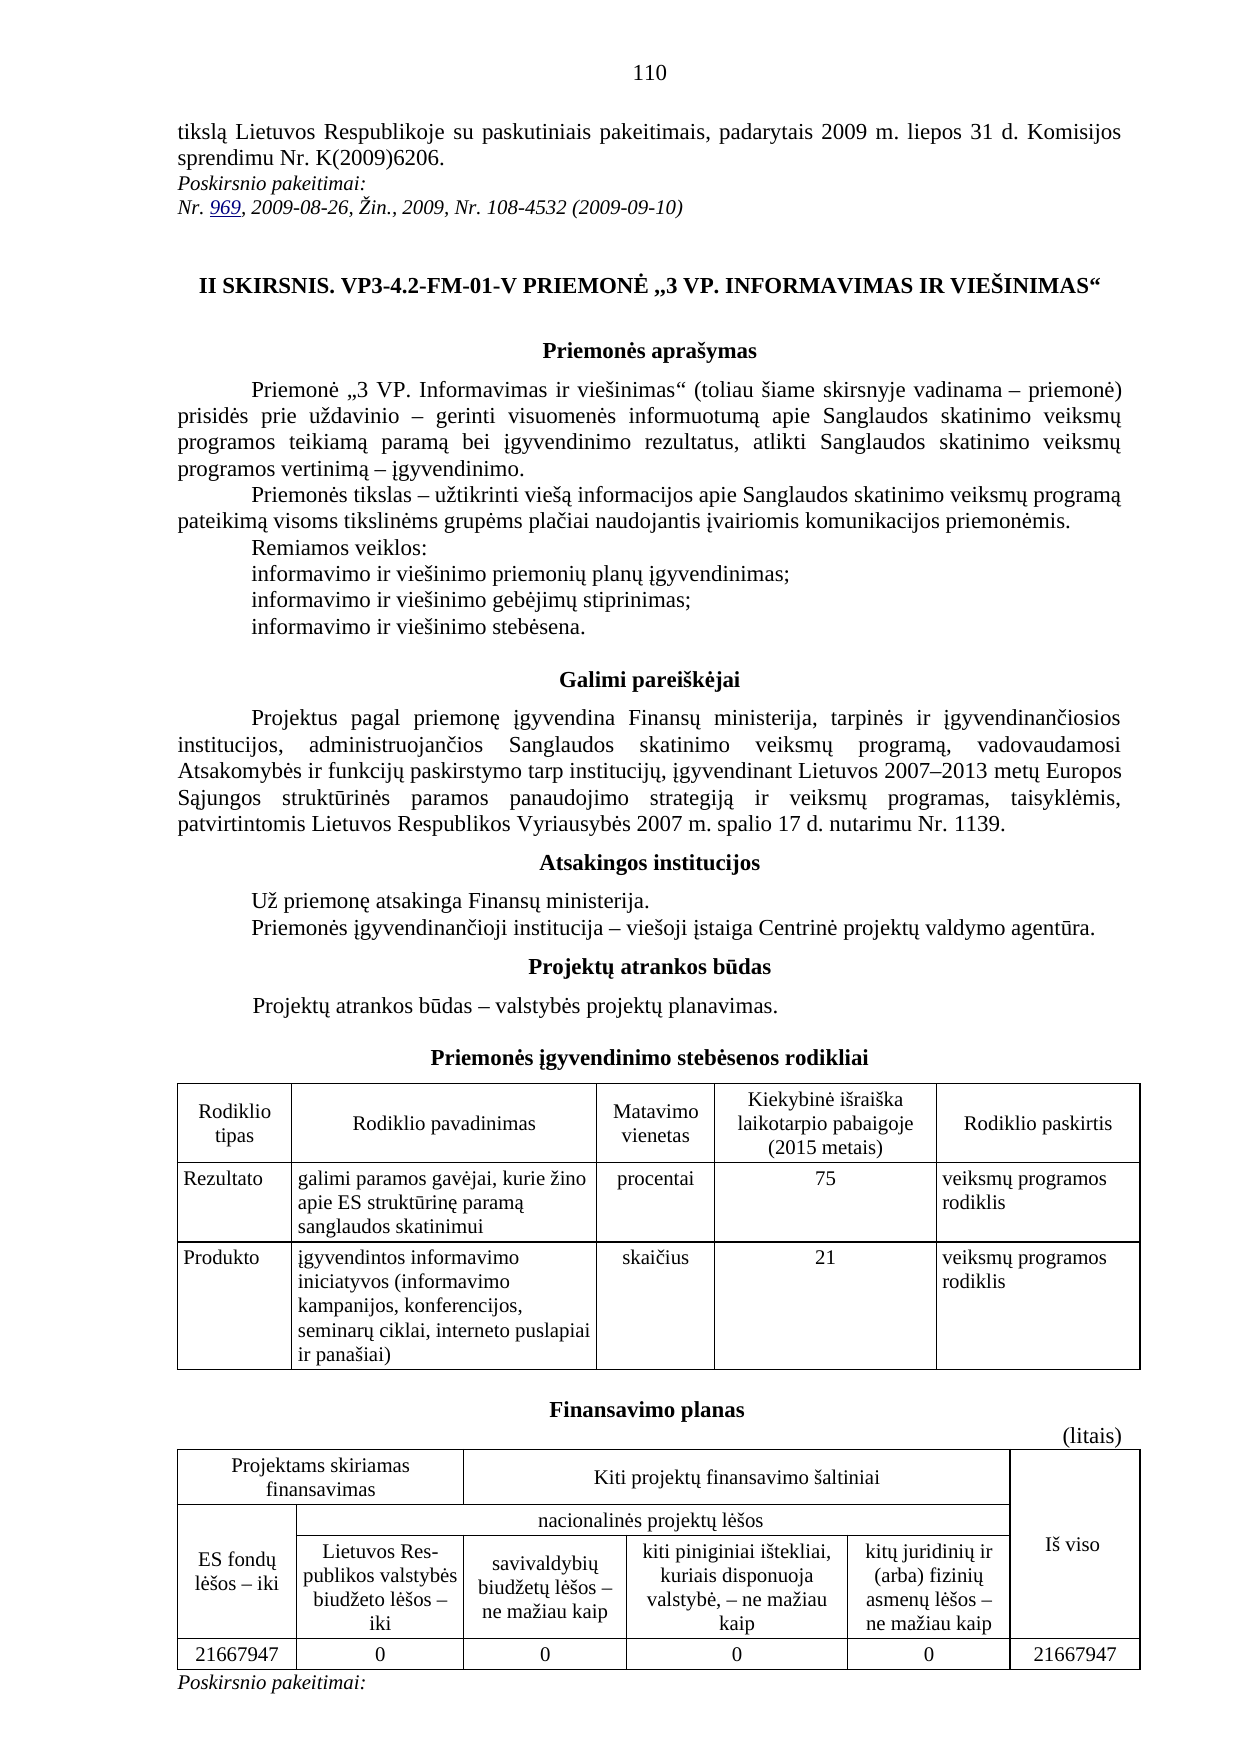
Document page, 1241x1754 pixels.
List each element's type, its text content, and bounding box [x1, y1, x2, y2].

text informavimo ir viešinimo stebėsena. [177, 613, 1122, 639]
text Priemonės įgyvendinančioji institucija – viešoji įstaiga Centrinė projektų valdymo agentūra. [177, 914, 1122, 940]
text Finansavimo planas [177, 1396, 1122, 1422]
table_header Rodiklio paskirtis [937, 1084, 1139, 1162]
table_cell 21 [715, 1243, 936, 1368]
table_cell Produkto [178, 1243, 291, 1368]
table_cell galimi paramos gavėjai, kurie žino apie ES struktūrinę paramą sanglaudos skatinimui [292, 1163, 596, 1241]
text Priemonės aprašymas [177, 337, 1122, 363]
table_cell Rezultato [178, 1163, 291, 1241]
text Projektus pagal priemonę įgyvendina Finansų ministerija, tarpinės ir įgyvendinančiosios institucijos, administruojančios Sanglaudos skatinimo veiksmų programą, vadovaudamosi Atsakomybės ir funkcijų paskirstymo tarp institucijų, įgyvendinant Lietuvos 2007–2013 metų Europos Sąjungos struktūrinės paramos panaudojimo strategiją ir veiksmų programas, taisyklėmis, patvirtintomis Lietuvos Respublikos Vyriausybės 2007 m. spalio 17 d. nutarimu Nr. 1139. [177, 704, 1122, 836]
table_cell Lietuvos Res­publikos valsty­bės biudžeto lėšos – iki [297, 1536, 463, 1638]
text tikslą Lietuvos Respublikoje su paskutiniais pakeitimais, padarytais 2009 m. liepos 31 d. Komisijos sprendimu Nr. K(2009)6206. [177, 118, 1122, 171]
table_cell skaičius [597, 1243, 714, 1368]
table_cell veiksmų programos rodiklis [937, 1243, 1139, 1368]
table_cell 0 [627, 1639, 847, 1669]
table_cell nacionalinės projektų lėšos [297, 1505, 1009, 1534]
text Remiamos veiklos: [177, 534, 1122, 560]
table_header Iš viso [1011, 1450, 1139, 1638]
text Projektų atrankos būdas [177, 953, 1122, 979]
table_cell savivaldybių biudžetų lėšos – ne mažiau kaip [464, 1536, 626, 1638]
subtitle II SKIRSNIS. VP3-4.2-FM-01-V PRIEMONĖ ,,3 VP. Informavimas ir viešinimas“ [177, 272, 1122, 298]
table_header Rodiklio pavadinimas [292, 1084, 596, 1162]
table_cell ES fondų lėšos – iki [178, 1505, 296, 1638]
table_header Projektams skiriamas finansavimas [178, 1450, 463, 1504]
table_cell 75 [715, 1163, 936, 1241]
text Priemonės tikslas – užtikrinti viešą informacijos apie Sanglaudos skatinimo veiksmų programą pateikimą visoms tikslinėms grupėms plačiai naudojantis įvairiomis komunikacijos priemonėmis. [177, 481, 1122, 534]
text Už priemonę atsakinga Finansų ministerija. [177, 888, 1122, 914]
table_cell procentai [597, 1163, 714, 1241]
table_header Matavimo vienetas [597, 1084, 714, 1162]
text Atsakingos institucijos [177, 849, 1122, 875]
text Nr. 969, 2009-08-26, Žin., 2009, Nr. 108-4532 (2009-09-10) [177, 195, 1122, 219]
text Galimi pareiškėjai [177, 666, 1122, 692]
table_cell 21667947 [178, 1639, 296, 1669]
table_cell 0 [297, 1639, 463, 1669]
text Projektų atrankos būdas – valstybės projektų planavimas. [177, 992, 1122, 1018]
table_cell kitų juridinių ir (arba) fizinių asmenų lėšos – ne mažiau kaip [848, 1536, 1009, 1638]
table_header Kiekybinė išraiška laikotarpio pabaigoje (2015 metais) [715, 1084, 936, 1162]
table_cell kiti piniginiai ištekliai, kuriais disponuoja valstybė, – ne mažiau kaip [627, 1536, 847, 1638]
table_cell 0 [464, 1639, 626, 1669]
table_cell įgyvendintos informavimo iniciatyvos (informavimo kampanijos, konferencijos, seminarų ciklai, interneto puslapiai ir panašiai) [292, 1243, 596, 1368]
text Priemonės įgyvendinimo stebėsenos rodikliai [177, 1044, 1122, 1071]
text (litais) [177, 1422, 1122, 1449]
table_header Kiti projektų finansavimo šaltiniai [464, 1450, 1009, 1504]
text informavimo ir viešinimo gebėjimų stiprinimas; [177, 587, 1122, 613]
text informavimo ir viešinimo priemonių planų įgyvendinimas; [177, 560, 1122, 587]
text Poskirsnio pakeitimai: [177, 171, 1122, 195]
table_cell 21667947 [1011, 1639, 1139, 1669]
table_cell veiksmų programos rodiklis [937, 1163, 1139, 1241]
table_header Rodiklio tipas [178, 1084, 291, 1162]
text Priemonė „3 VP. Informavimas ir viešinimas“ (toliau šiame skirsnyje vadinama – priemonė) prisidės prie uždavinio – gerinti visuomenės informuotumą apie Sanglaudos skatinimo veiksmų programos teikiamą paramą bei įgyvendinimo rezultatus, atlikti Sanglaudos skatinimo veiksmų programos vertinimą – įgyvendinimo. [177, 376, 1122, 481]
table_cell 0 [848, 1639, 1009, 1669]
text Poskirsnio pakeitimai: [177, 1670, 1122, 1694]
